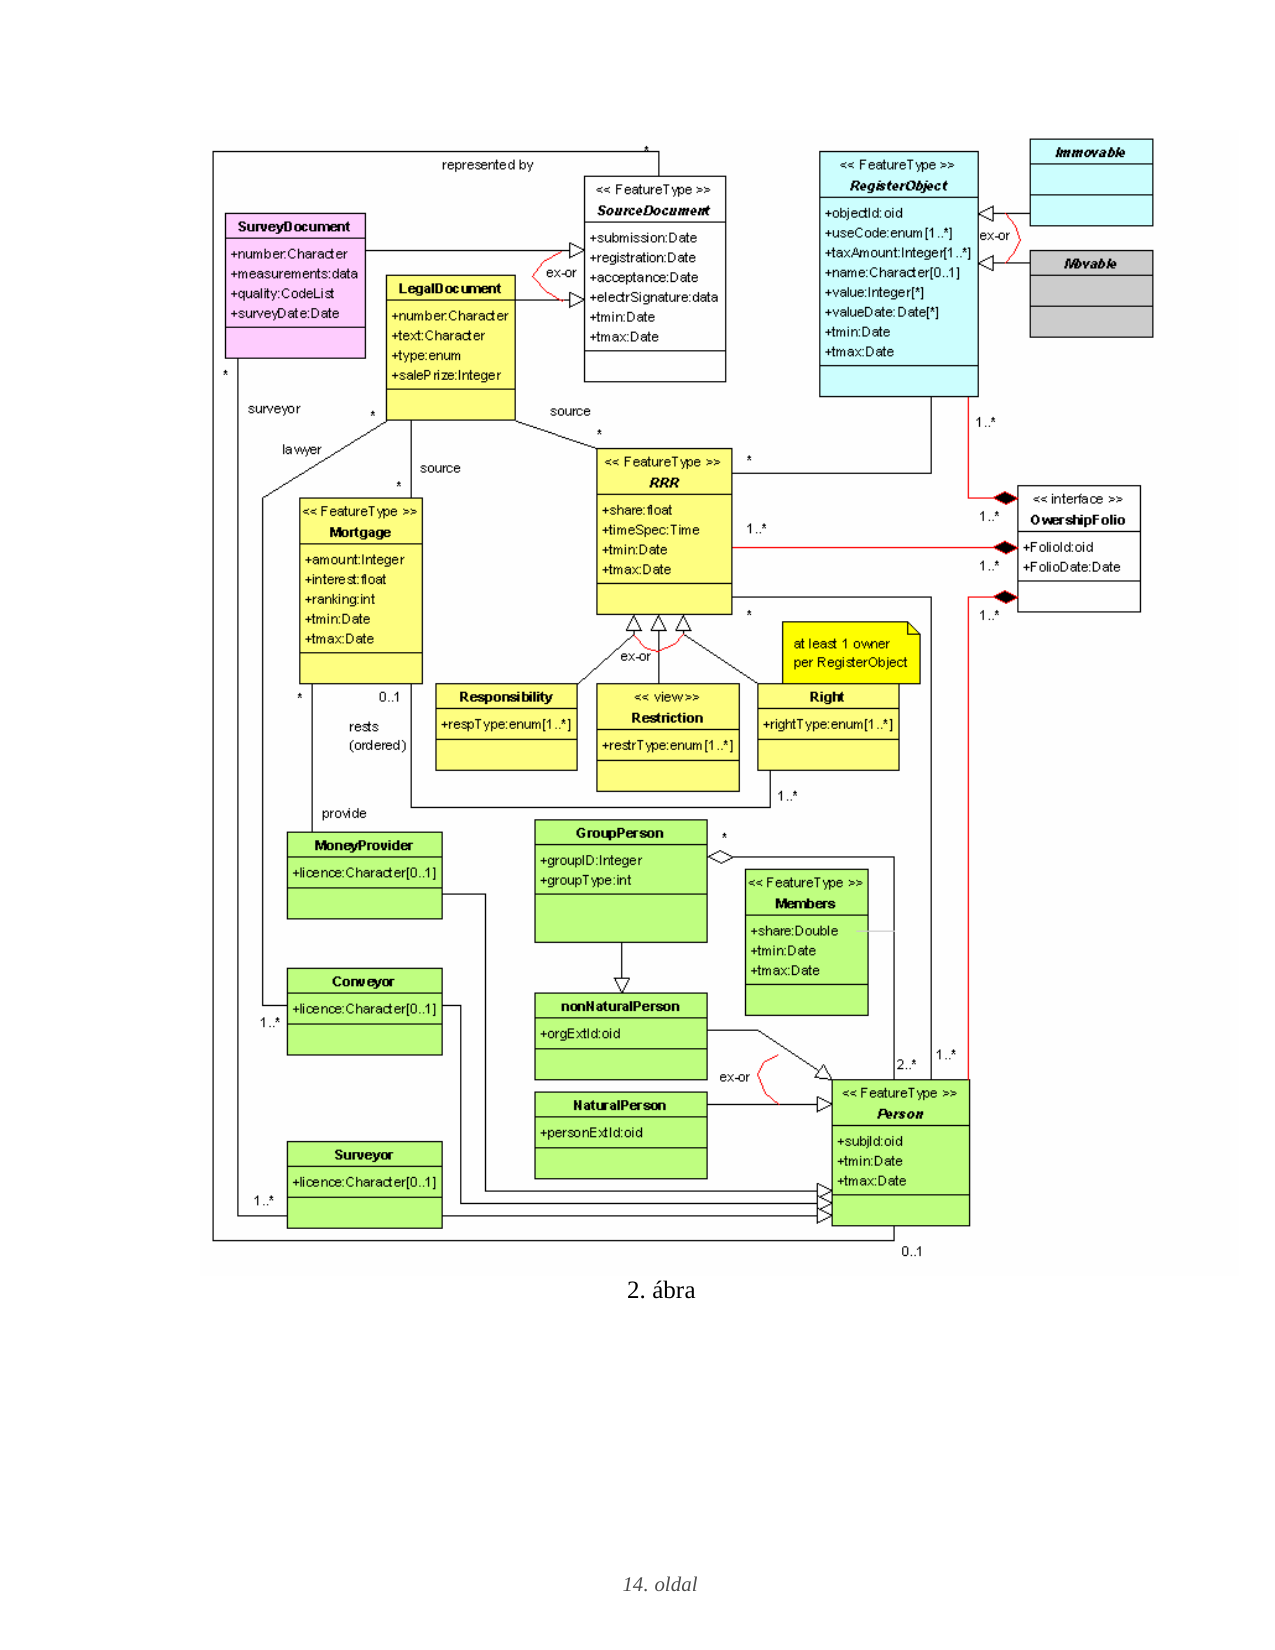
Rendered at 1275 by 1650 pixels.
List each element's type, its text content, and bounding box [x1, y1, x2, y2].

picture [200, 130, 1239, 1276]
text 2. ábra [166, 1276, 1156, 1304]
